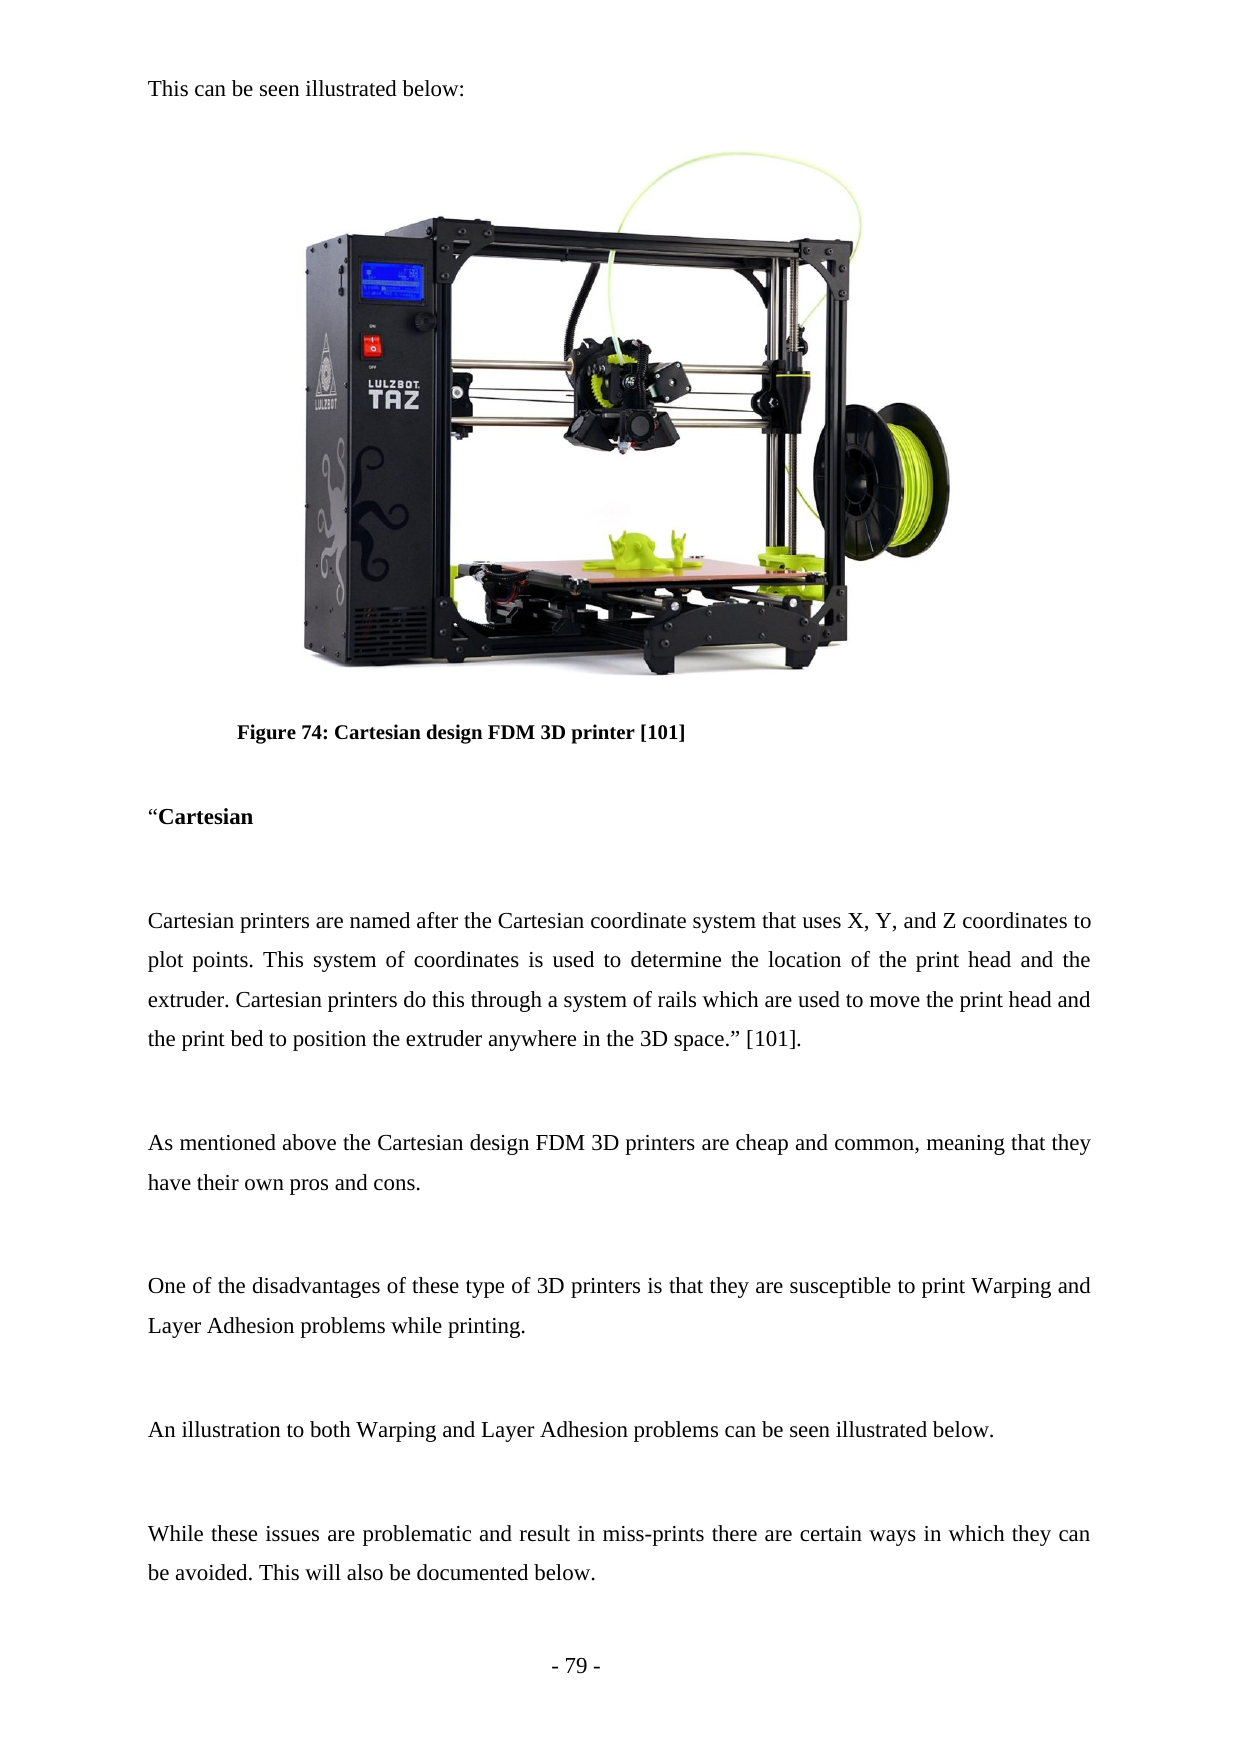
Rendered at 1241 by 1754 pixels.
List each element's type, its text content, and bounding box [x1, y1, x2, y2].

text An illustration to both Warping and Layer Adhesion problems can be seen illustrated below. [148, 1416, 1092, 1442]
text As mentioned above the Cartesian design FDM 3D printers are cheap and common, meaning that they have their own pros and cons. [148, 1129, 1092, 1195]
text Figure 74: Cartesian design FDM 3D printer [101] [237, 692, 1003, 744]
picture [236, 116, 1004, 692]
text While these issues are problematic and result in miss-prints there are certain ways in which they can be avoided. This will also be documented below. [148, 1520, 1092, 1586]
text “Cartesian [148, 803, 1092, 829]
text This can be seen illustrated below: [148, 75, 1092, 101]
text One of the disadvantages of these type of 3D printers is that they are susceptible to print Warping and Layer Adhesion problems while printing. [148, 1272, 1092, 1338]
text Cartesian printers are named after the Cartesian coordinate system that uses X, Y, and Z coordinates to plot points. This system of coordinates is used to determine the location of the print head and the extruder. Cartesian printers do this through a system of rails which are used to move the print head and the print bed to position the extruder anywhere in the 3D space.” [101]. [148, 907, 1092, 1051]
